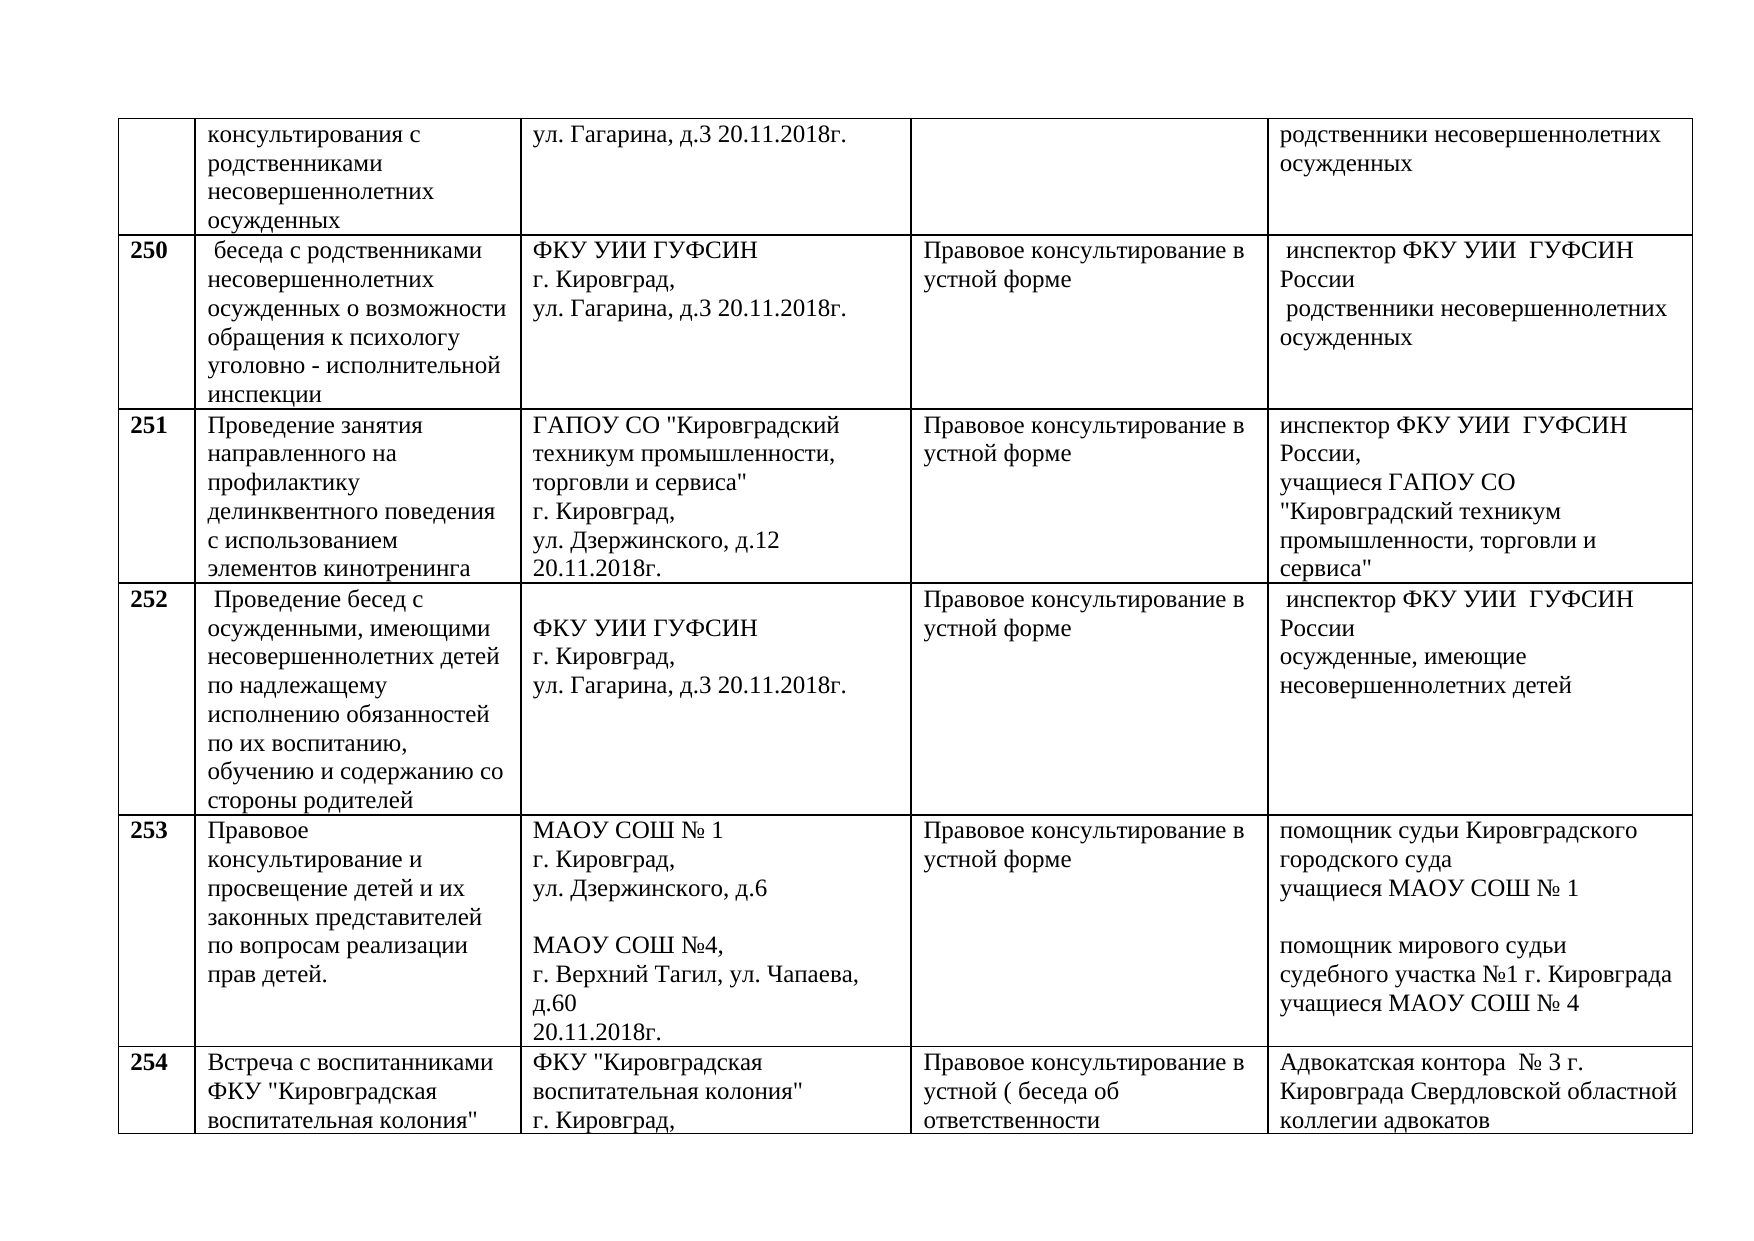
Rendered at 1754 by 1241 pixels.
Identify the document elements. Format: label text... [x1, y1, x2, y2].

table_cell Правовое консультирование в устной форме [912, 236, 1267, 408]
table_cell родственники несовершеннолетних осужденных [1269, 119, 1692, 234]
table_cell ФКУ УИИ ГУФСИН г. Кировград, ул. Гагарина, д.3 20.11.2018г. [522, 236, 910, 408]
table_cell [119, 119, 194, 234]
table_cell Адвокатская контора № 3 г. Кировграда Свердловской областной коллегии адвокатов [1269, 1047, 1692, 1133]
table_cell консультирования с родственниками несовершеннолетних осужденных [196, 119, 520, 234]
table_cell инспектор ФКУ УИИ ГУФСИН России, учащиеся ГАПОУ СО "Кировградский техникум промышленности, торговли и сервиса" [1269, 410, 1692, 582]
table_cell 253 [119, 816, 194, 1046]
table_cell Проведение занятия направленного на профилактику делинквентного поведения с использованием элементов кинотренинга [196, 410, 520, 582]
table_cell Правовое консультирование в устной форме [912, 584, 1267, 814]
table_cell 254 [119, 1047, 194, 1133]
table_cell ГАПОУ СО "Кировградский техникум промышленности, торговли и сервиса" г. Кировград, ул. Дзержинского, д.12 20.11.2018г. [522, 410, 910, 582]
table_cell [912, 119, 1267, 234]
table_cell инспектор ФКУ УИИ ГУФСИН России осужденные, имеющие несовершеннолетних детей [1269, 584, 1692, 814]
table_cell ул. Гагарина, д.3 20.11.2018г. [522, 119, 910, 234]
table_cell Правовое консультирование в устной форме [912, 816, 1267, 1046]
table_cell беседа с родственниками несовершеннолетних осужденных о возможности обращения к психологу уголовно - исполнительной инспекции [196, 236, 520, 408]
table_cell ФКУ УИИ ГУФСИН г. Кировград, ул. Гагарина, д.3 20.11.2018г. [522, 584, 910, 814]
table_cell МАОУ СОШ № 1 г. Кировград, ул. Дзержинского, д.6 МАОУ СОШ №4, г. Верхний Тагил, ул. Чапаева, д.60 20.11.2018г. [522, 816, 910, 1046]
table_cell 251 [119, 410, 194, 582]
table_cell ФКУ "Кировградская воспитательная колония" г. Кировград, [522, 1047, 910, 1133]
table_cell 250 [119, 236, 194, 408]
table_cell Проведение бесед с осужденными, имеющими несовершеннолетних детей по надлежащему исполнению обязанностей по их воспитанию, обучению и содержанию со стороны родителей [196, 584, 520, 814]
table_cell 252 [119, 584, 194, 814]
table_cell Правовое консультирование в устной форме [912, 410, 1267, 582]
table_cell Правовое консультирование в устной ( беседа об ответственности [912, 1047, 1267, 1133]
table_cell Правовое консультирование и просвещение детей и их законных представителей по вопросам реализации прав детей. [196, 816, 520, 1046]
table_cell инспектор ФКУ УИИ ГУФСИН России родственники несовершеннолетних осужденных [1269, 236, 1692, 408]
table_cell помощник судьи Кировградского городского суда учащиеся МАОУ СОШ № 1 помощник мирового судьи судебного участка №1 г. Кировграда учащиеся МАОУ СОШ № 4 [1269, 816, 1692, 1046]
table_cell Встреча с воспитанниками ФКУ "Кировградская воспитательная колония" [196, 1047, 520, 1133]
